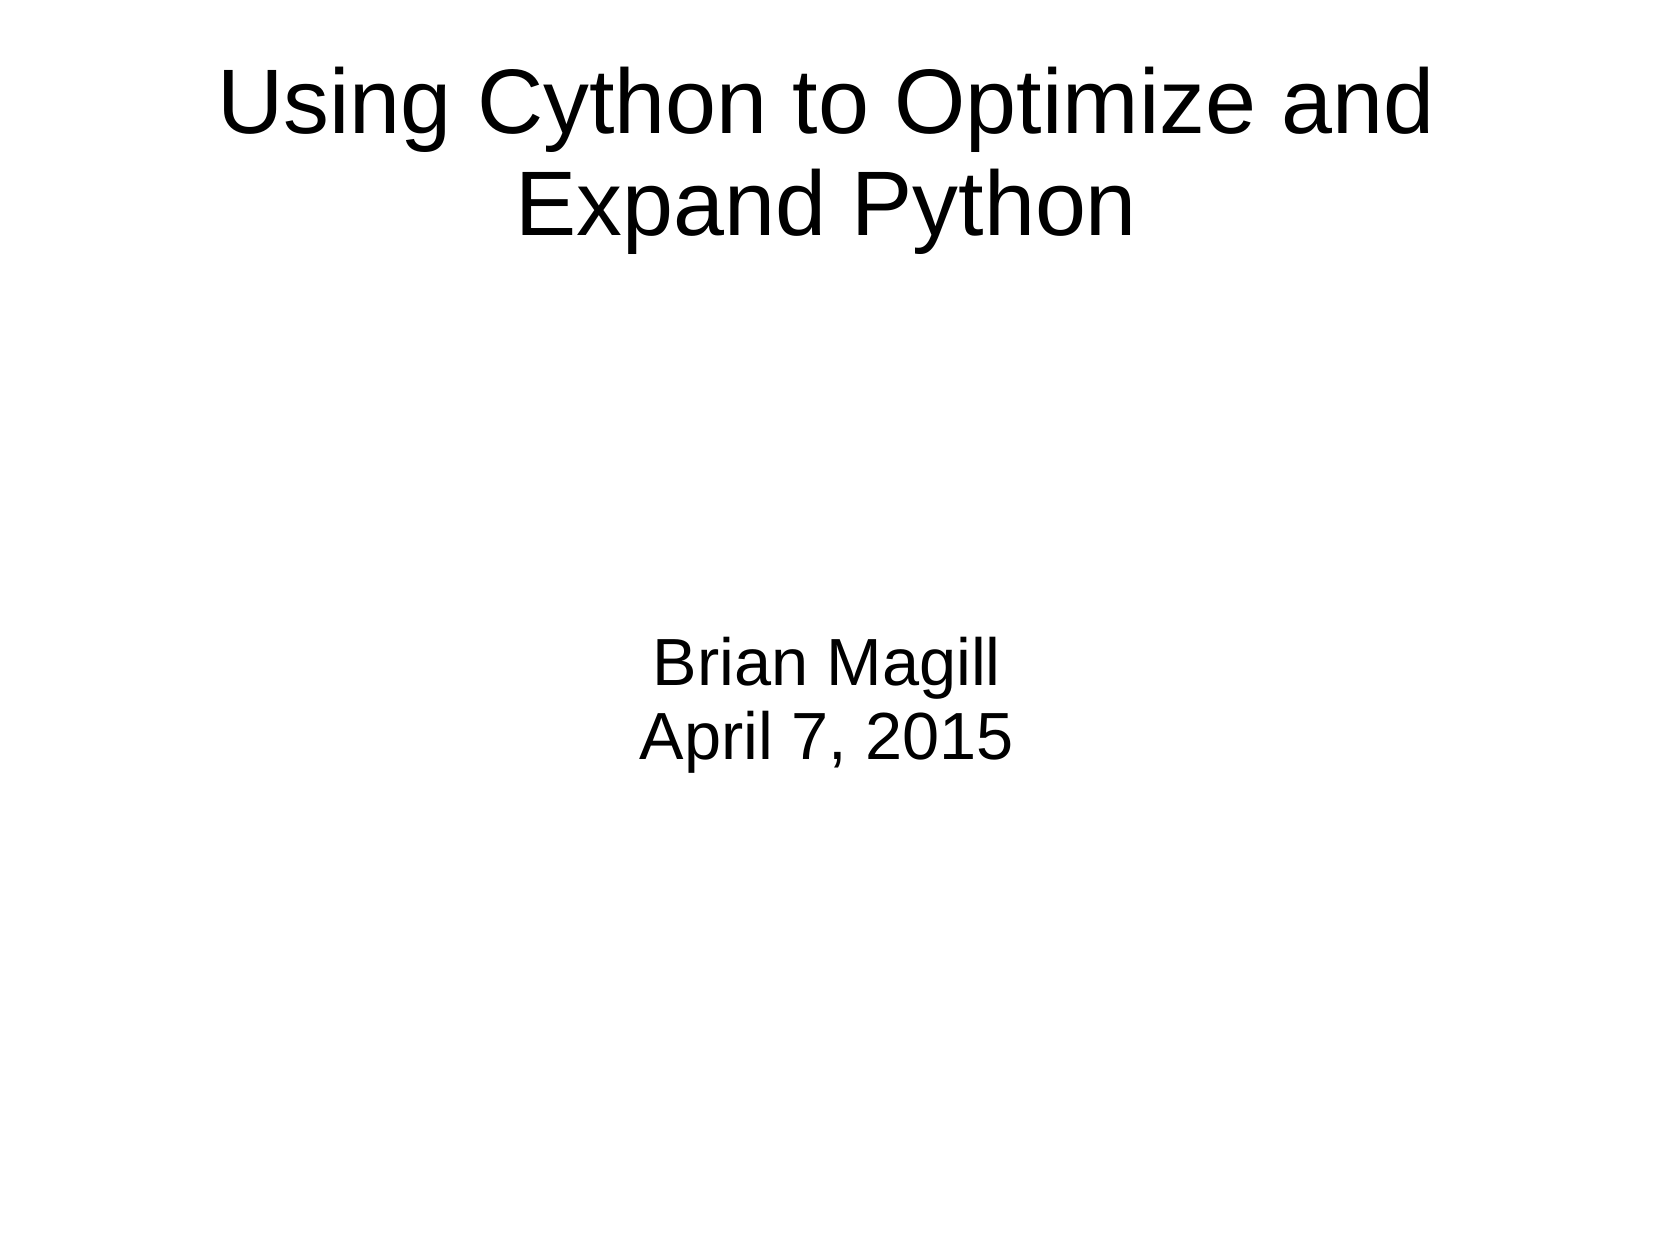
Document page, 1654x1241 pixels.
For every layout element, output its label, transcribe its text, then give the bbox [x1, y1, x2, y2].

subtitle Brian Magill April 7, 2015 [82, 290, 1571, 1109]
title Using Cython to Optimize and Expand Python [82, 49, 1571, 257]
